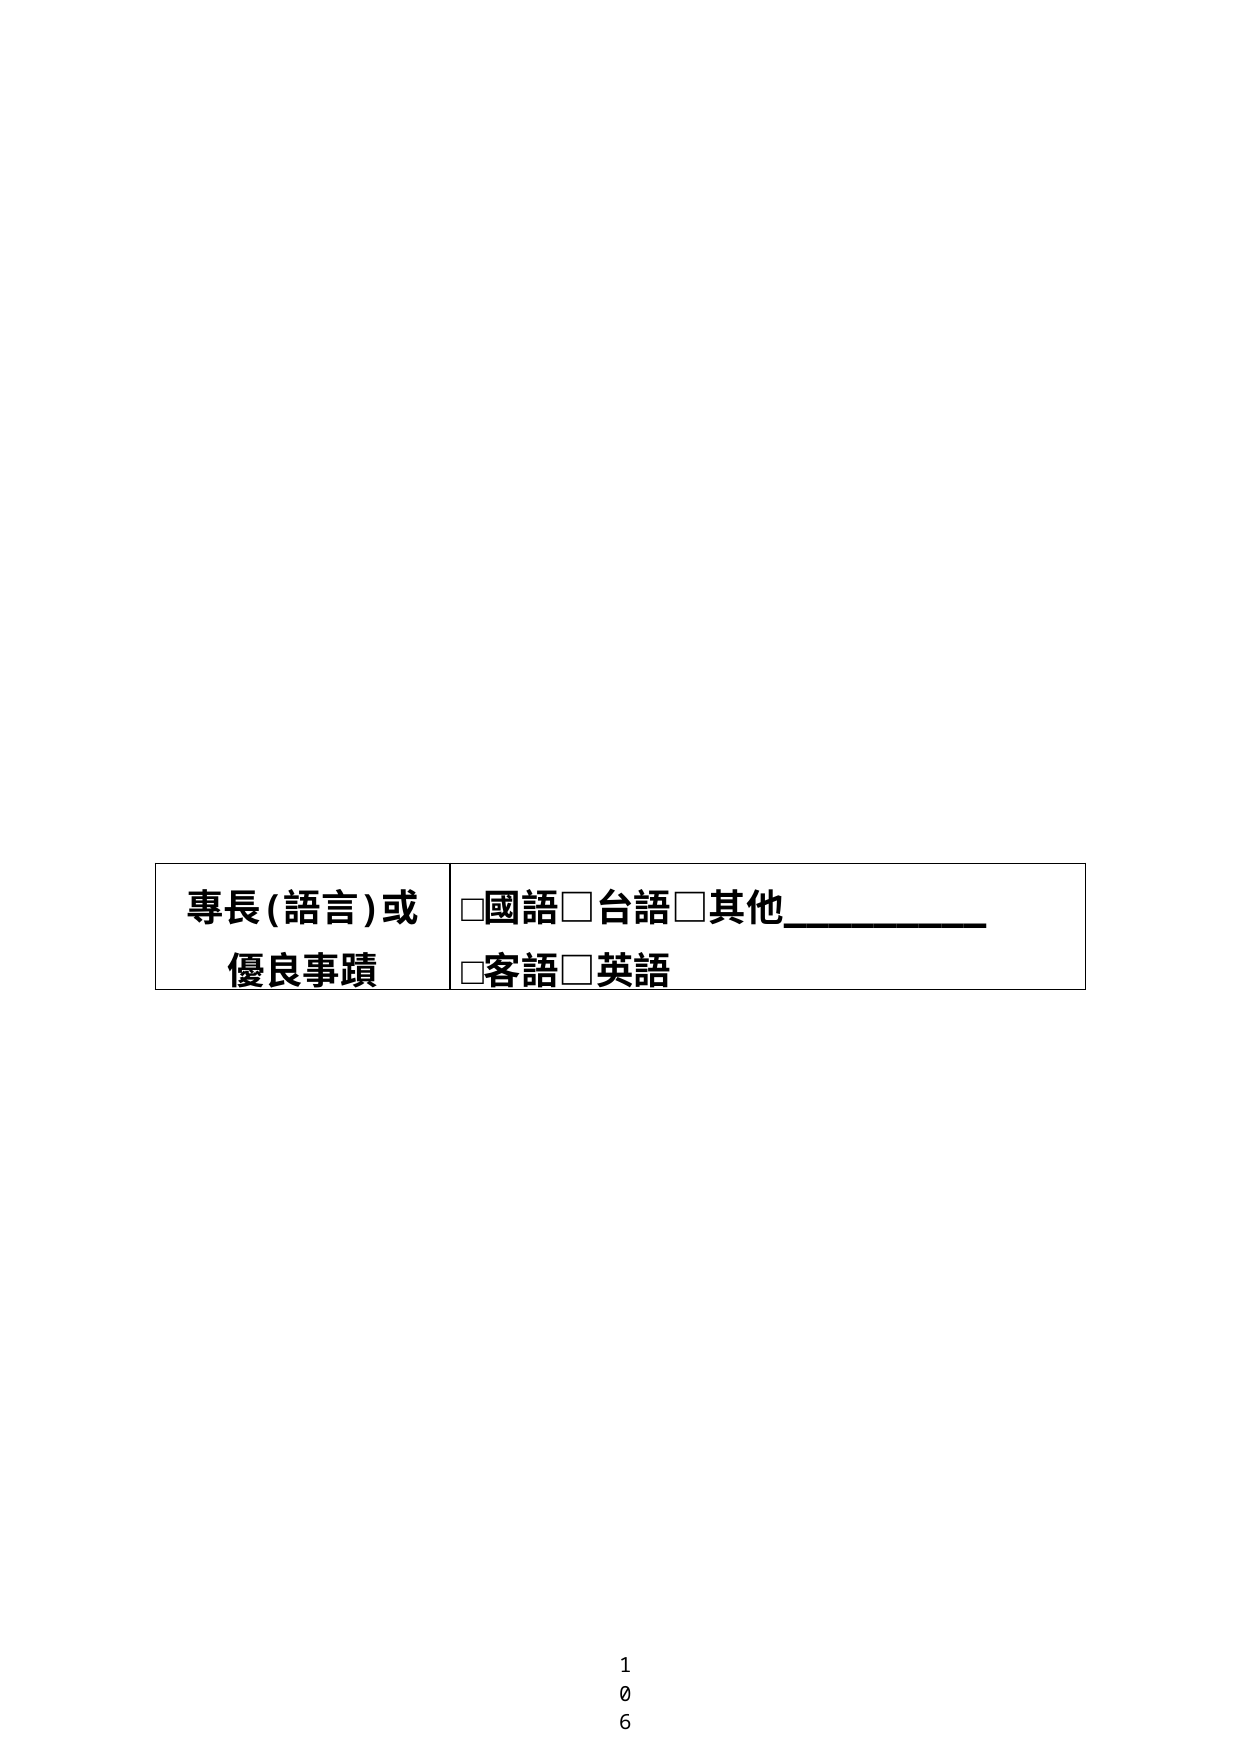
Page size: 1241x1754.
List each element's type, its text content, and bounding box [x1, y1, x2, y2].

table_cell □國語□台語□其他_________ □客語□英語 [451, 864, 1085, 989]
table_cell 專長(語言)或 優良事蹟 [156, 864, 449, 989]
